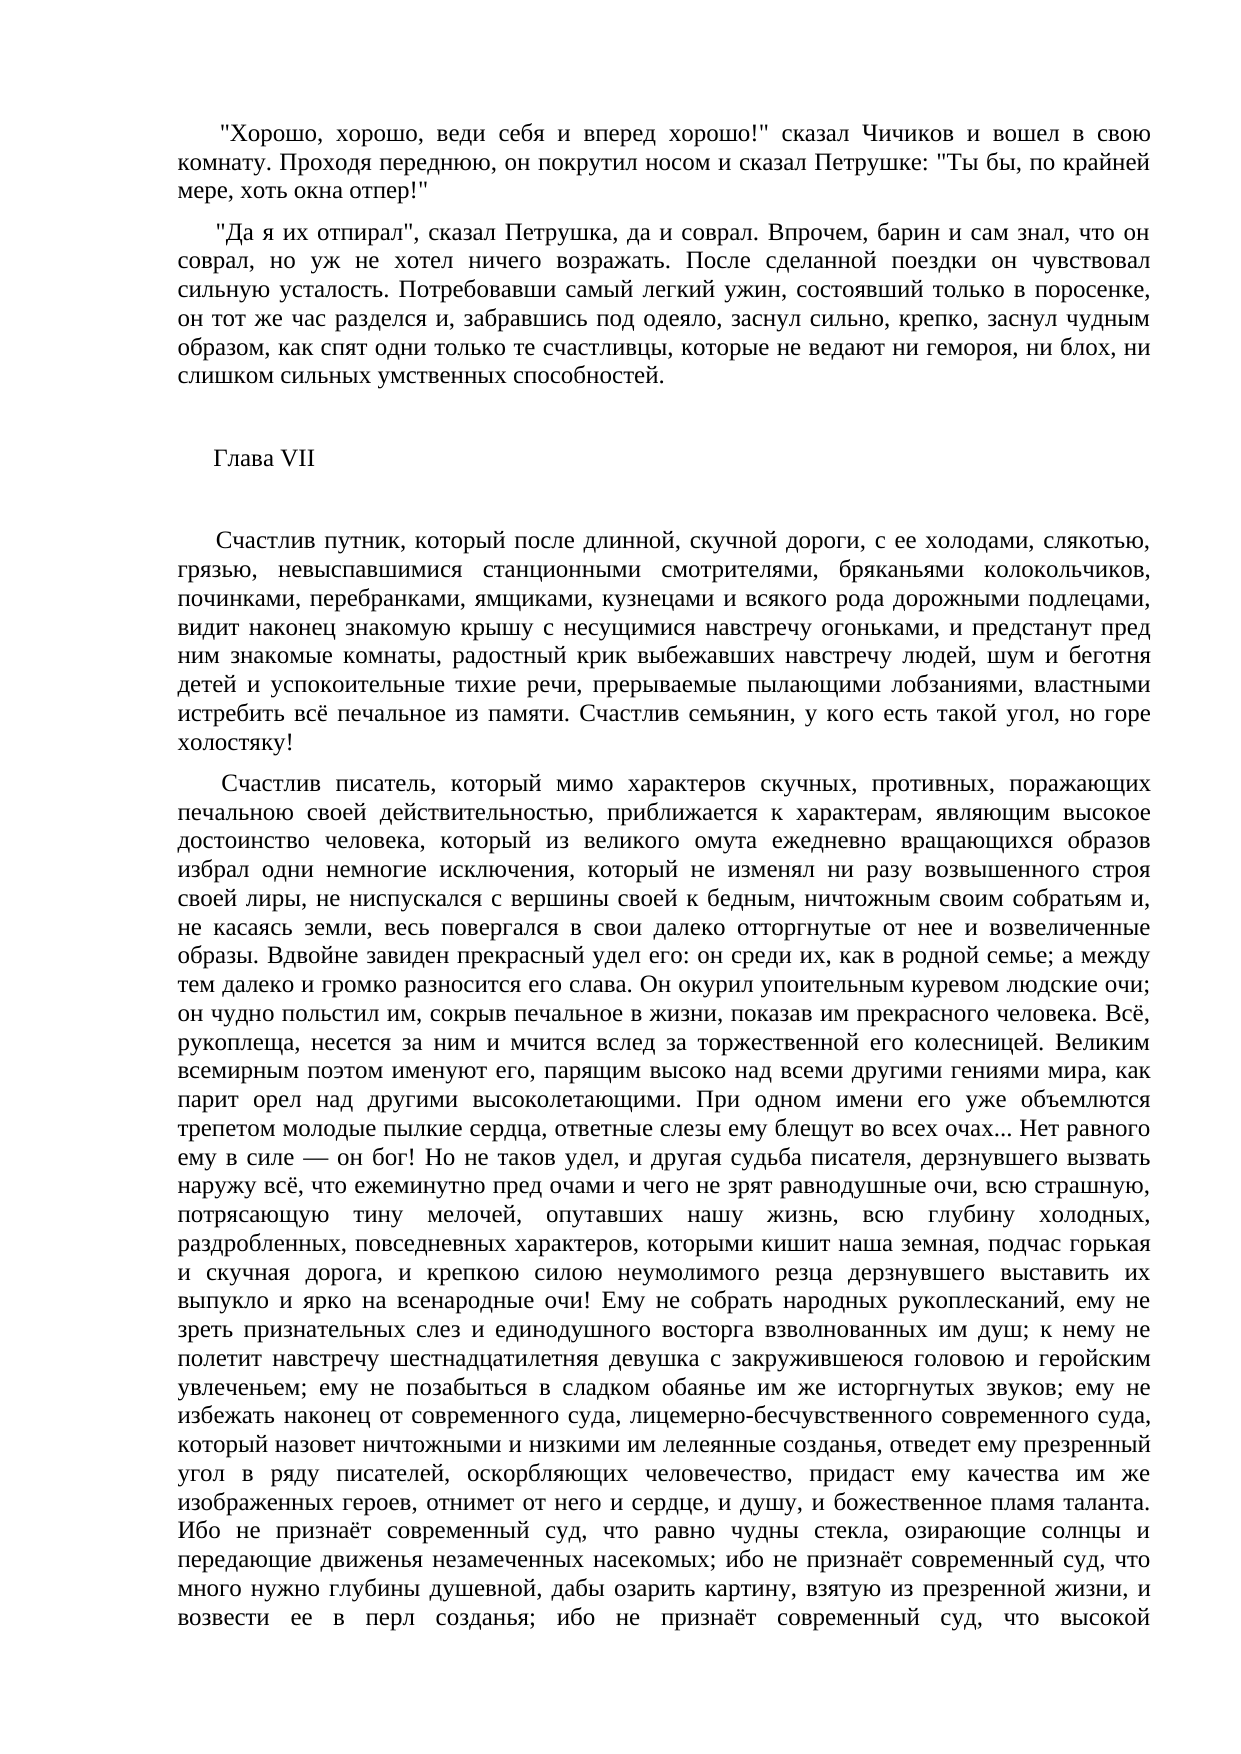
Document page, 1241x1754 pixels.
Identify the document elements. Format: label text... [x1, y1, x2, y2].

text "Да я их отпирал", сказал Петрушка, да и соврал. Впрочем, барин и сам знал, что он соврал, но уж не хотел ничего возражать. После сделанной поездки он чувствовал сильную усталость. Потребовавши самый легкий ужин, состоявший только в поросенке, он тот же час разделся и, забравшись под одеяло, заснул сильно, крепко, заснул чудным образом, как спят одни только те счастливцы, которые не ведают ни гемороя, ни блох, ни слишком сильных умственных способностей. [177, 217, 1152, 389]
text Счастлив писатель, который мимо характеров скучных, противных, поражающих печальною своей действительностью, приближается к характерам, являющим высокое достоинство человека, который из великого омута ежедневно вращающихся образов избрал одни немногие исключения, который не изменял ни разу возвышенного строя своей лиры, не ниспускался с вершины своей к бедным, ничтожным своим собратьям и, не касаясь земли, весь повергался в свои далеко отторгнутые от нее и возвеличенные образы. Вдвойне завиден прекрасный удел его: он среди их, как в родной семье; а между тем далеко и громко разносится его слава. Он окурил упоительным куревом людские очи; он чудно польстил им, сокрыв печальное в жизни, показав им прекрасного человека. Всё, рукоплеща, несется за ним и мчится вслед за торжественной его колесницей. Великим всемирным поэтом именуют его, парящим высоко над всеми другими гениями мира, как парит орел над другими высоколетающими. При одном имени его уже объемлются трепетом молодые пылкие сердца, ответные слезы ему блещут во всех очах... Нет равного ему в силе — он бог! Но не таков удел, и другая судьба писателя, дерзнувшего вызвать наружу всё, что ежеминутно пред очами и чего не зрят равнодушные очи, всю страшную, потрясающую тину мелочей, опутавших нашу жизнь, всю глубину холодных, раздробленных, повседневных характеров, которыми кишит наша земная, подчас горькая и скучная дорога, и крепкою силою неумолимого резца дерзнувшего выставить их выпукло и ярко на всенародные очи! Ему не собрать народных рукоплесканий, ему не зреть признательных слез и единодушного восторга взволнованных им душ; к нему не полетит навстречу шестнадцатилетняя девушка с закружившеюся головою и геройским увлеченьем; ему не позабыться в сладком обаянье им же исторгнутых звуков; ему не избежать наконец от современного суда, лицемерно-бесчувственного современного суда, который назовет ничтожными и низкими им лелеянные созданья, отведет ему презренный угол в ряду писателей, оскорбляющих человечество, придаст ему качества им же изображенных героев, отнимет от него и сердце, и душу, и божественное пламя таланта. Ибо не признаёт современный суд, что равно чудны стекла, озирающие солнцы и передающие движенья незамеченных насекомых; ибо не признаёт современный суд, что много нужно глубины душевной, дабы озарить картину, взятую из презренной жизни, и возвести ее в перл созданья; ибо не признаёт современный суд, что высокой [177, 768, 1152, 1631]
text "Хорошо, хорошо, веди себя и вперед хорошо!" сказал Чичиков и вошел в свою комнату. Проходя переднюю, он покрутил носом и сказал Петрушке: "Ты бы, по крайней мере, хоть окна отпер!" [177, 118, 1152, 204]
text Счастлив путник, который после длинной, скучной дороги, с ее холодами, слякотью, грязью, невыспавшимися станционными смотрителями, бряканьями колокольчиков, починками, перебранками, ямщиками, кузнецами и всякого рода дорожными подлецами, видит наконец знакомую крышу с несущимися навстречу огоньками, и предстанут пред ним знакомые комнаты, радостный крик выбежавших навстречу людей, шум и беготня детей и успокоительные тихие речи, прерываемые пылающими лобзаниями, властными истребить всё печальное из памяти. Счастлив семьянин, у кого есть такой угол, но горе холостяку! [177, 526, 1152, 756]
text Глава VII [177, 443, 1152, 472]
